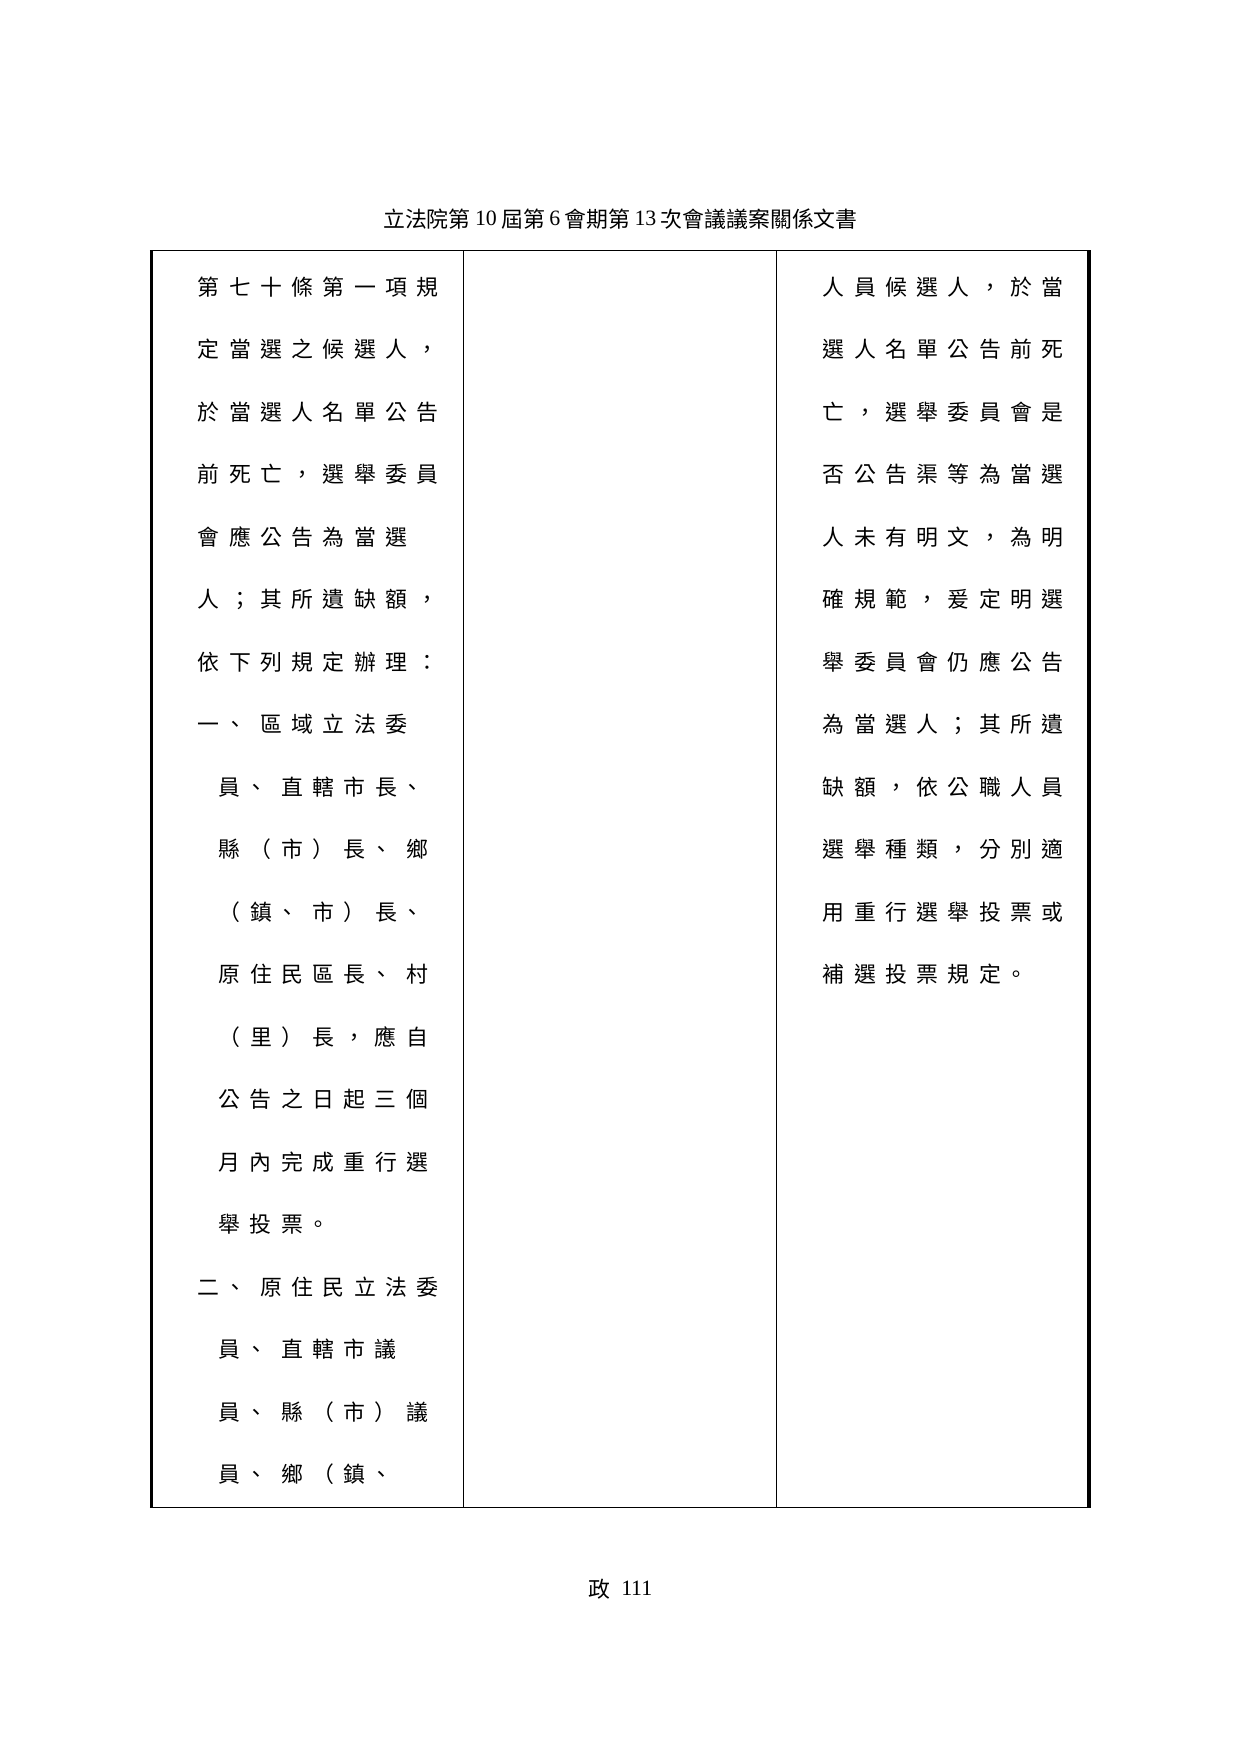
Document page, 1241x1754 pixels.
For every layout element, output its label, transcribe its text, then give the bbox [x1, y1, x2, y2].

table_cell 人員候選人，於當選人名單公告前死亡，選舉委員會是否公告渠等為當選人未有明文，為明確規範，爰定明選舉委員會仍應公告為當選人；其所遺缺額，依公職人員選舉種類，分別適用重行選舉投票或補選投票規定。 [777, 251, 1087, 1507]
table_cell 第七十條第一項規定當選之候選人，於當選人名單公告前死亡，選舉委員會應公告為當選人；其所遺缺額，依下列規定辦理： 一、區域立法委員、直轄市長、縣（市）長、鄉（鎮、市）長、原住民區長、村（里）長，應自公告之日起三個月內完成重行選舉投票。 二、原住民立法委員、直轄市議員、縣（市）議員、鄉（鎮、 [153, 251, 463, 1507]
table_cell [464, 251, 776, 1507]
